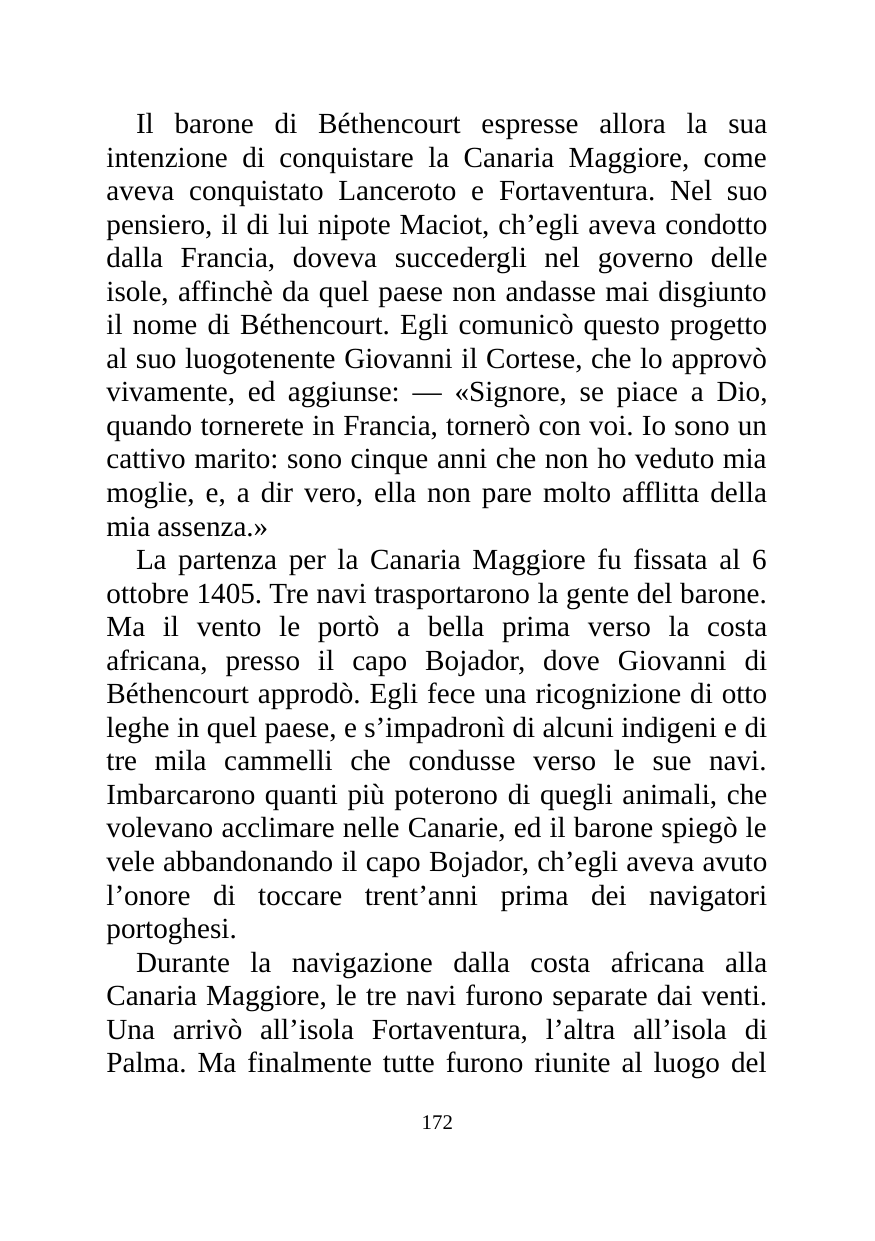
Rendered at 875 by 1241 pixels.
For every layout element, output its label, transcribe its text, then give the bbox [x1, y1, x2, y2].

text Il barone di Béthencourt espresse allora la sua intenzione di conquistare la Canaria Maggiore, come aveva conquistato Lanceroto e Fortaventura. Nel suo pensiero, il di lui nipote Maciot, ch’egli aveva condotto dalla Francia, doveva succedergli nel governo delle isole, affinchè da quel paese non andasse mai disgiunto il nome di Béthencourt. Egli comunicò questo progetto al suo luogotenente Giovanni il Cortese, che lo approvò vivamente, ed aggiunse: — «Signore, se piace a Dio, quando tornerete in Francia, tornerò con voi. Io sono un cattivo marito: sono cinque anni che non ho veduto mia moglie, e, a dir vero, ella non pare molto afflitta della mia assenza.» [106, 106, 768, 542]
text La partenza per la Canaria Maggiore fu fissata al 6 ottobre 1405. Tre navi trasportarono la gente del barone. Ma il vento le portò a bella prima verso la costa africana, presso il capo Bojador, dove Giovanni di Béthencourt approdò. Egli fece una ricognizione di otto leghe in quel paese, e s’impadronì di alcuni indigeni e di tre mila cammelli che condusse verso le sue navi. Imbarcarono quanti più poterono di quegli animali, che volevano acclimare nelle Canarie, ed il barone spiegò le vele abbandonando il capo Bojador, ch’egli aveva avuto l’onore di toccare trent’anni prima dei navigatori portoghesi. [106, 542, 768, 945]
text Durante la navigazione dalla costa africana alla Canaria Maggiore, le tre navi furono separate dai venti. Una arrivò all’isola Fortaventura, l’altra all’isola di Palma. Ma finalmente tutte furono riunite al luogo del [106, 945, 768, 1079]
